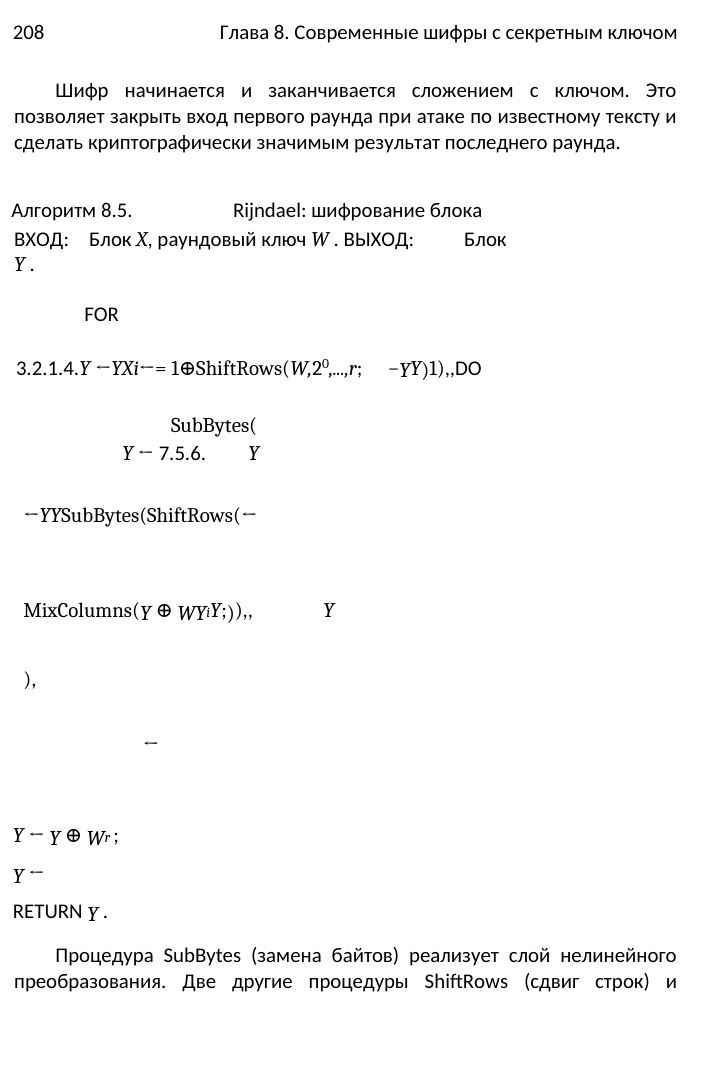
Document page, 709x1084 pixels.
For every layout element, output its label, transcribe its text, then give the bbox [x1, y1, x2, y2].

text FOR [84, 301, 678, 327]
text 3.2.1.4. Y ←YXi←= 1⊕ShiftRows(W,20,...,r; −YY)1),,DO [13, 346, 678, 383]
text SubBytes( [171, 400, 678, 437]
text ← [143, 733, 678, 757]
list Y ← Y ⊕ Wr ; [0, 813, 678, 850]
text Процедура SubBytes (замена байтов) реализует слой нелинейного преобразования. Две другие процедуры ShiftRows (сдвиг строк) и [14, 942, 678, 994]
text Шифр начинается и заканчивается сложением с ключом. Это позволяет закрыть вход первого раунда при атаке по известному тексту и сделать криптографически значимым результат последнего раунда. [14, 78, 678, 155]
list Y ← [0, 851, 678, 888]
text ВХОД: Блок X, раундовый ключ W . ВЫХОД: Блок Y . [14, 226, 513, 277]
text Алгоритм 8.5. Rijndael: шифрование блока [11, 197, 678, 222]
text Y ← 7.5.6. Y ←YYSubBytes(ShiftRows(← MixColumns(Y ⊕ WYiY;)),, Y ), [23, 440, 343, 692]
list RETURN Y . [0, 890, 678, 927]
